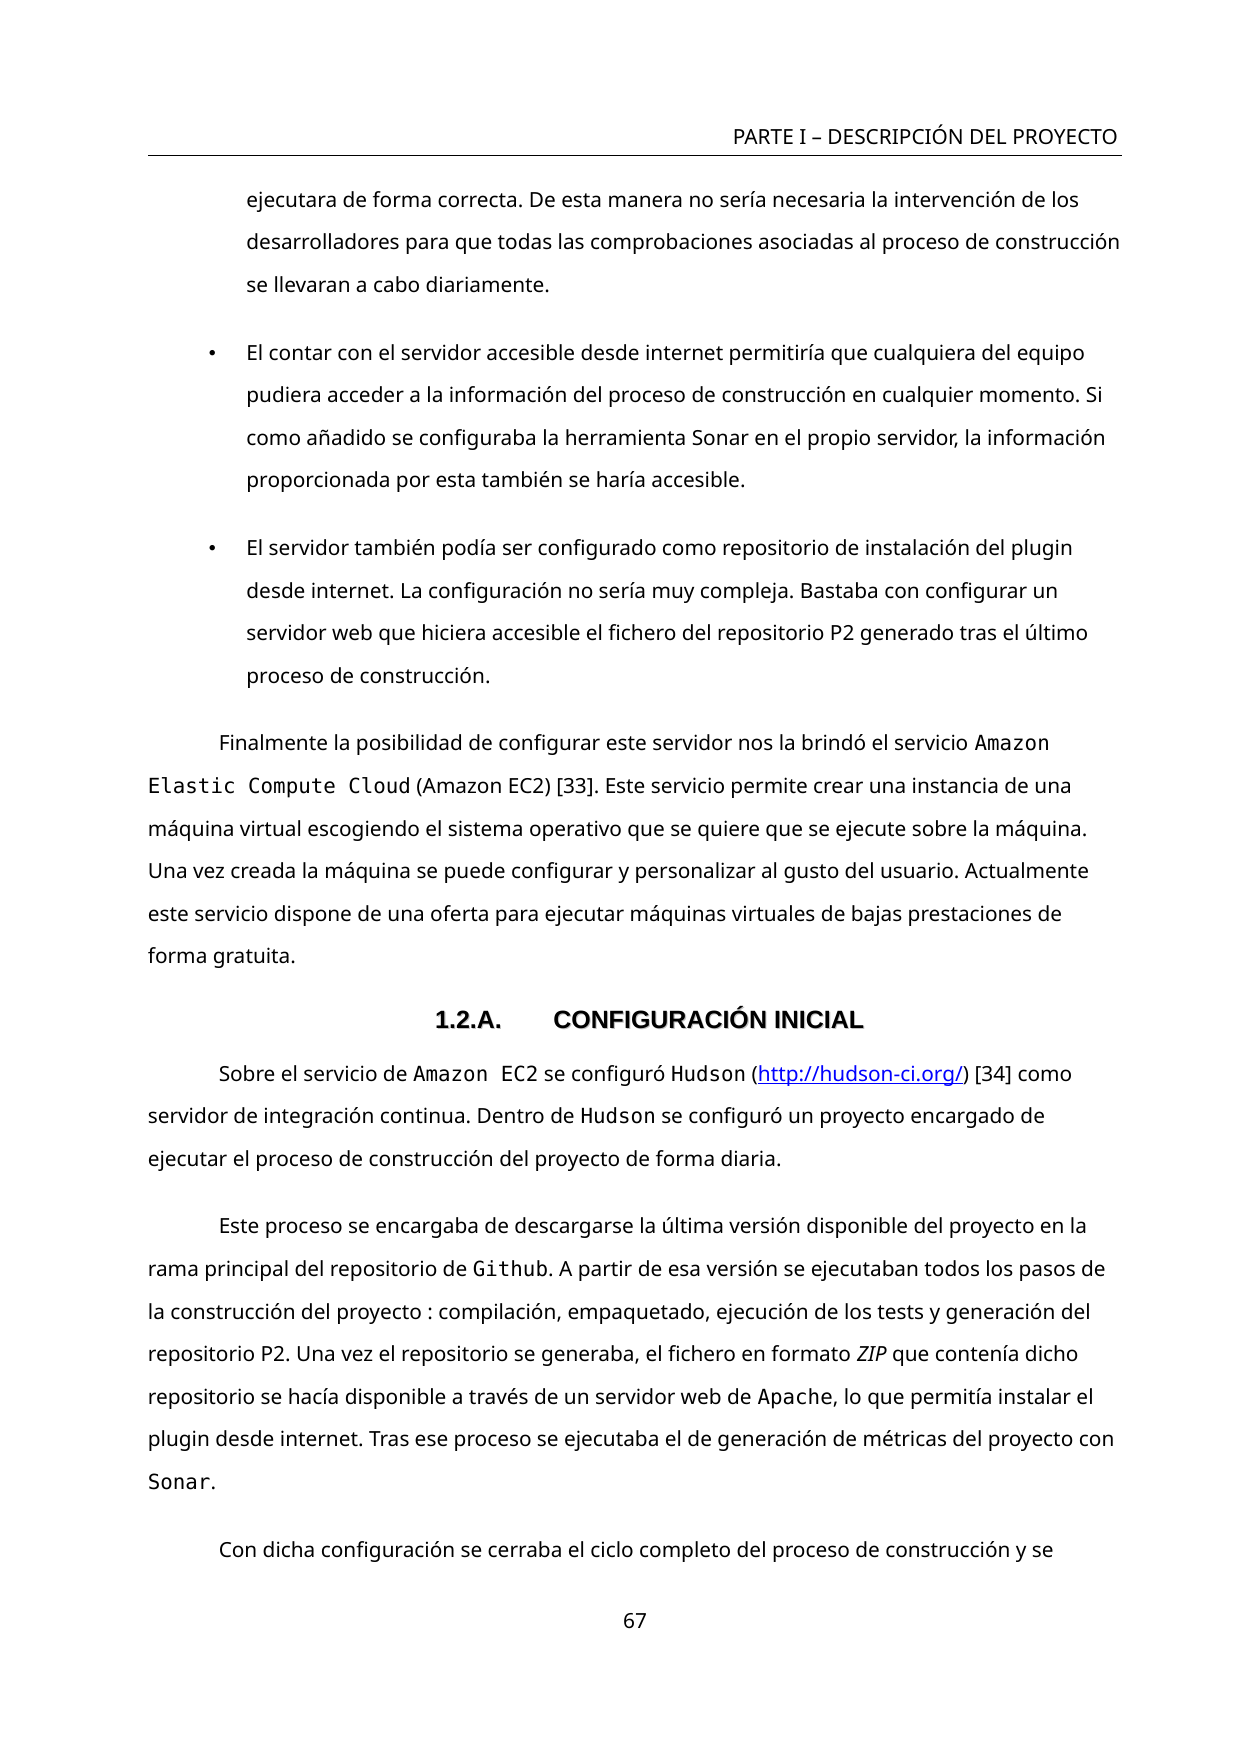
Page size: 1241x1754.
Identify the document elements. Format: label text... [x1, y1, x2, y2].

subtitle Configuración inicial [177, 1005, 1122, 1034]
text Finalmente la posibilidad de configurar este servidor nos la brindó el servicio Amazon Elastic Compute Cloud (Amazon EC2) [33]. Este servicio permite crear una instancia de una máquina virtual escogiendo el sistema operativo que se quiere que se ejecute sobre la máquina. Una vez creada la máquina se puede configurar y personalizar al gusto del usuario. Actualmente este servicio dispone de una oferta para ejecutar máquinas virtuales de bajas prestaciones de forma gratuita. [148, 728, 1122, 970]
text Este proceso se encargaba de descargarse la última versión disponible del proyecto en la rama principal del repositorio de Github. A partir de esa versión se ejecutaban todos los pasos de la construcción del proyecto : compilación, empaquetado, ejecución de los tests y generación del repositorio P2. Una vez el repositorio se generaba, el fichero en formato ZIP que contenía dicho repositorio se hacía disponible a través de un servidor web de Apache, lo que permitía instalar el plugin desde internet. Tras ese proceso se ejecutaba el de generación de métricas del proyecto con Sonar. [148, 1212, 1122, 1496]
list El contar con el servidor accesible desde internet permitiría que cualquiera del equipo pudiera acceder a la información del proceso de construcción en cualquier momento. Si como añadido se configuraba la herramienta Sonar en el propio servidor, la información proporcionada por esta también se haría accesible. [209, 338, 1122, 494]
text Con dicha configuración se cerraba el ciclo completo del proceso de construcción y se [148, 1535, 1122, 1563]
list ejecutara de forma correcta. De esta manera no sería necesaria la intervención de los desarrolladores para que todas las comprobaciones asociadas al proceso de construcción se llevaran a cabo diariamente. [209, 185, 1122, 298]
text Sobre el servicio de Amazon EC2 se configuró Hudson (http://hudson-ci.org/) [34] como servidor de integración continua. Dentro de Hudson se configuró un proyecto encargado de ejecutar el proceso de construcción del proyecto de forma diaria. [148, 1059, 1122, 1172]
list El servidor también podía ser configurado como repositorio de instalación del plugin desde internet. La configuración no sería muy compleja. Bastaba con configurar un servidor web que hiciera accesible el fichero del repositorio P2 generado tras el último proceso de construcción. [209, 533, 1122, 689]
